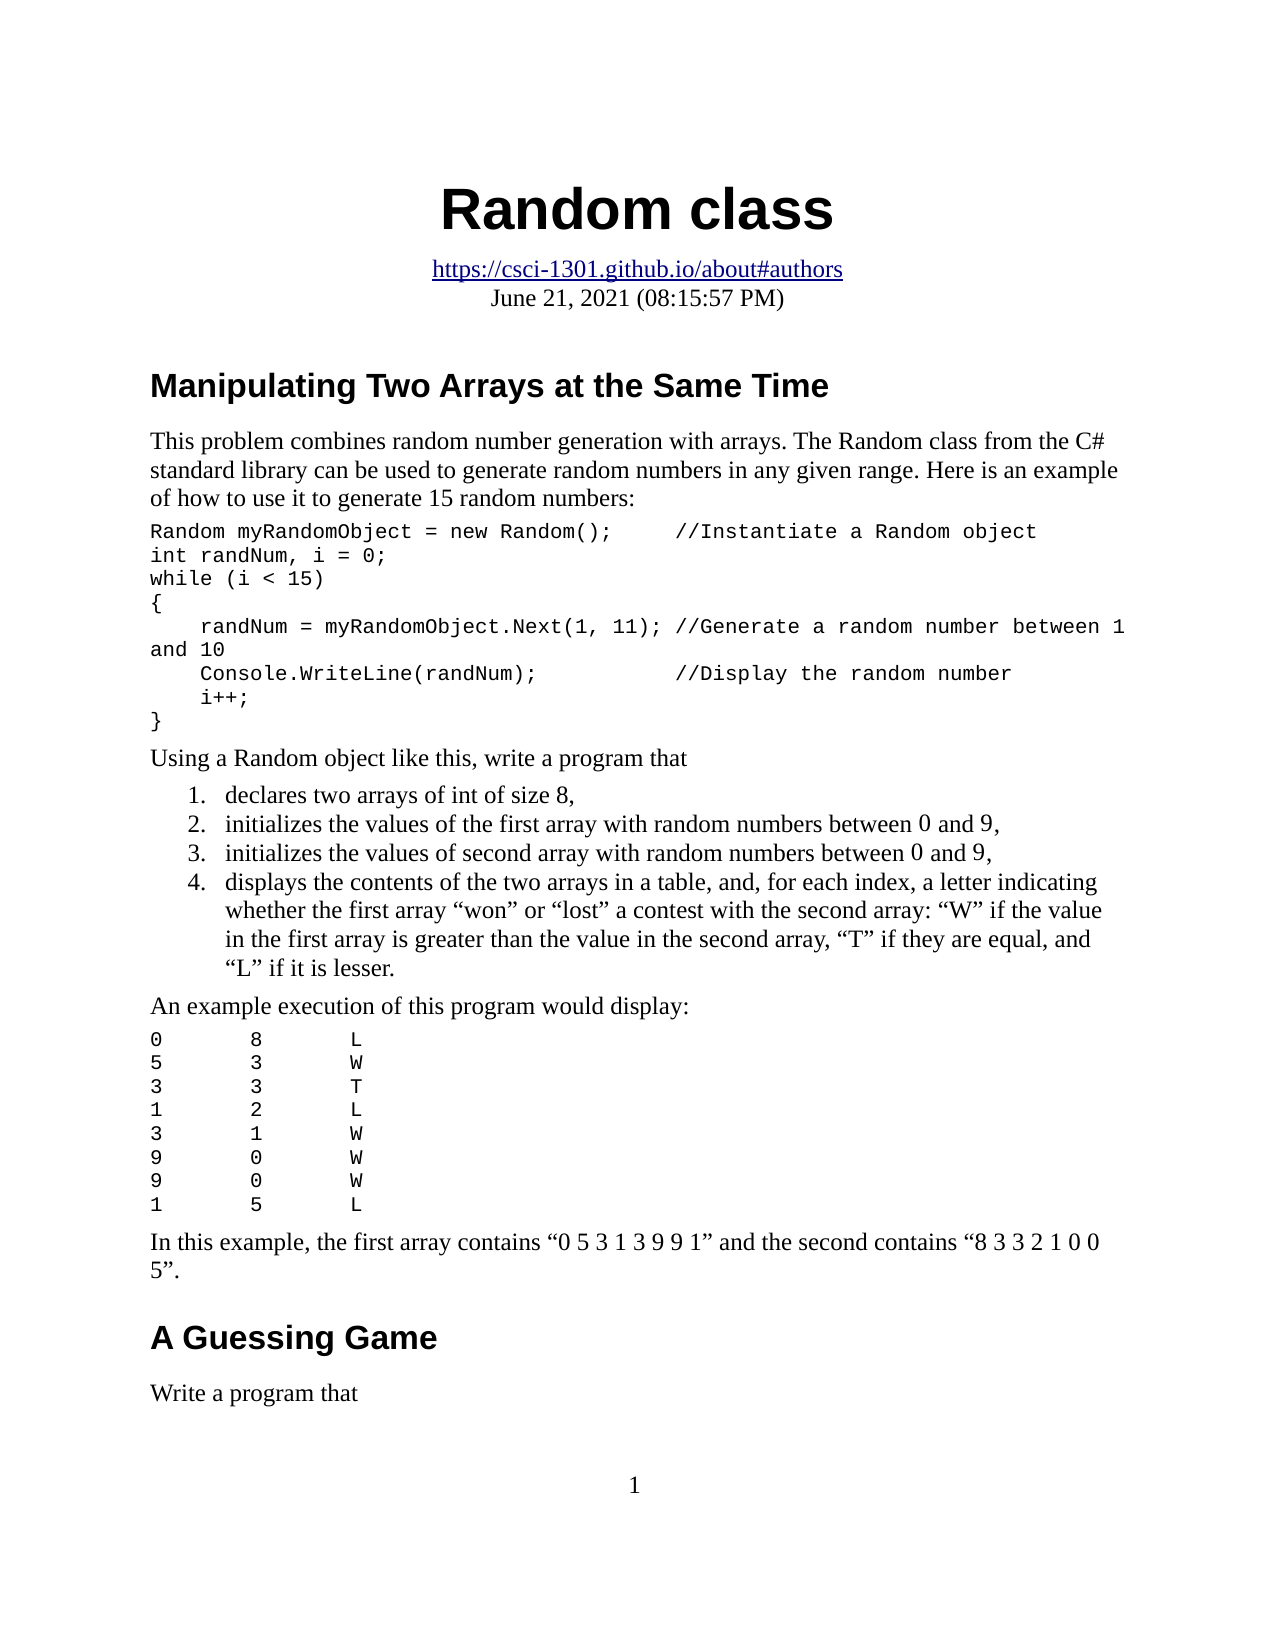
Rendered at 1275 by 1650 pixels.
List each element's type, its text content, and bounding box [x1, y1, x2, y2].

text 5 3 W [150, 1052, 1125, 1076]
text June 21, 2021 (08:15:57 PM) [150, 283, 1125, 312]
text Console.WriteLine(randNum); //Display the random number [150, 663, 1125, 687]
text 9 0 W [150, 1147, 1125, 1170]
text i++; [150, 687, 1125, 710]
text In this example, the first array contains “0 5 3 1 3 9 9 1” and the second contains “8 3 3 2 1 0 0 5”. [150, 1227, 1125, 1284]
text 3 1 W [150, 1123, 1125, 1147]
list initializes the values of second array with random numbers between and , [187, 838, 1125, 867]
subtitle A Guessing Game [150, 1318, 1125, 1357]
text 1 5 L [150, 1194, 1125, 1218]
text 3 3 T [150, 1076, 1125, 1099]
text https://csci-1301.github.io/about#authors [150, 254, 1125, 283]
subtitle Manipulating Two Arrays at the Same Time [150, 366, 1125, 404]
list displays the contents of the two arrays in a table, and, for each index, a letter indicating whether the first array “won” or “lost” a contest with the second array: “W” if the value in the first array is greater than the value in the second array, “T” if they are equal, and “L” if it is lesser. [187, 867, 1125, 982]
text 9 0 W [150, 1170, 1125, 1194]
text { [150, 592, 1125, 616]
text Random myRandomObject = new Random(); //Instantiate a Random object [150, 521, 1125, 545]
list declares two arrays of int of size 8, [187, 781, 1125, 809]
list initializes the values of the first array with random numbers between and , [187, 809, 1125, 838]
text Using a Random object like this, write a program that [150, 743, 1125, 772]
text } [150, 710, 1125, 734]
text int randNum, i = 0; [150, 545, 1125, 568]
text An example execution of this program would display: [150, 991, 1125, 1019]
text This problem combines random number generation with arrays. The Random class from the C# standard library can be used to generate random numbers in any given range. Here is an example of how to use it to generate 15 random numbers: [150, 426, 1125, 512]
text randNum = myRandomObject.Next(1, 11); //Generate a random number between 1 and 10 [150, 616, 1125, 663]
text while (i < 15) [150, 568, 1125, 592]
text 1 2 L [150, 1099, 1125, 1123]
text Write a program that [150, 1378, 1125, 1407]
title Random class [150, 175, 1125, 242]
text 0 8 L [150, 1028, 1125, 1052]
